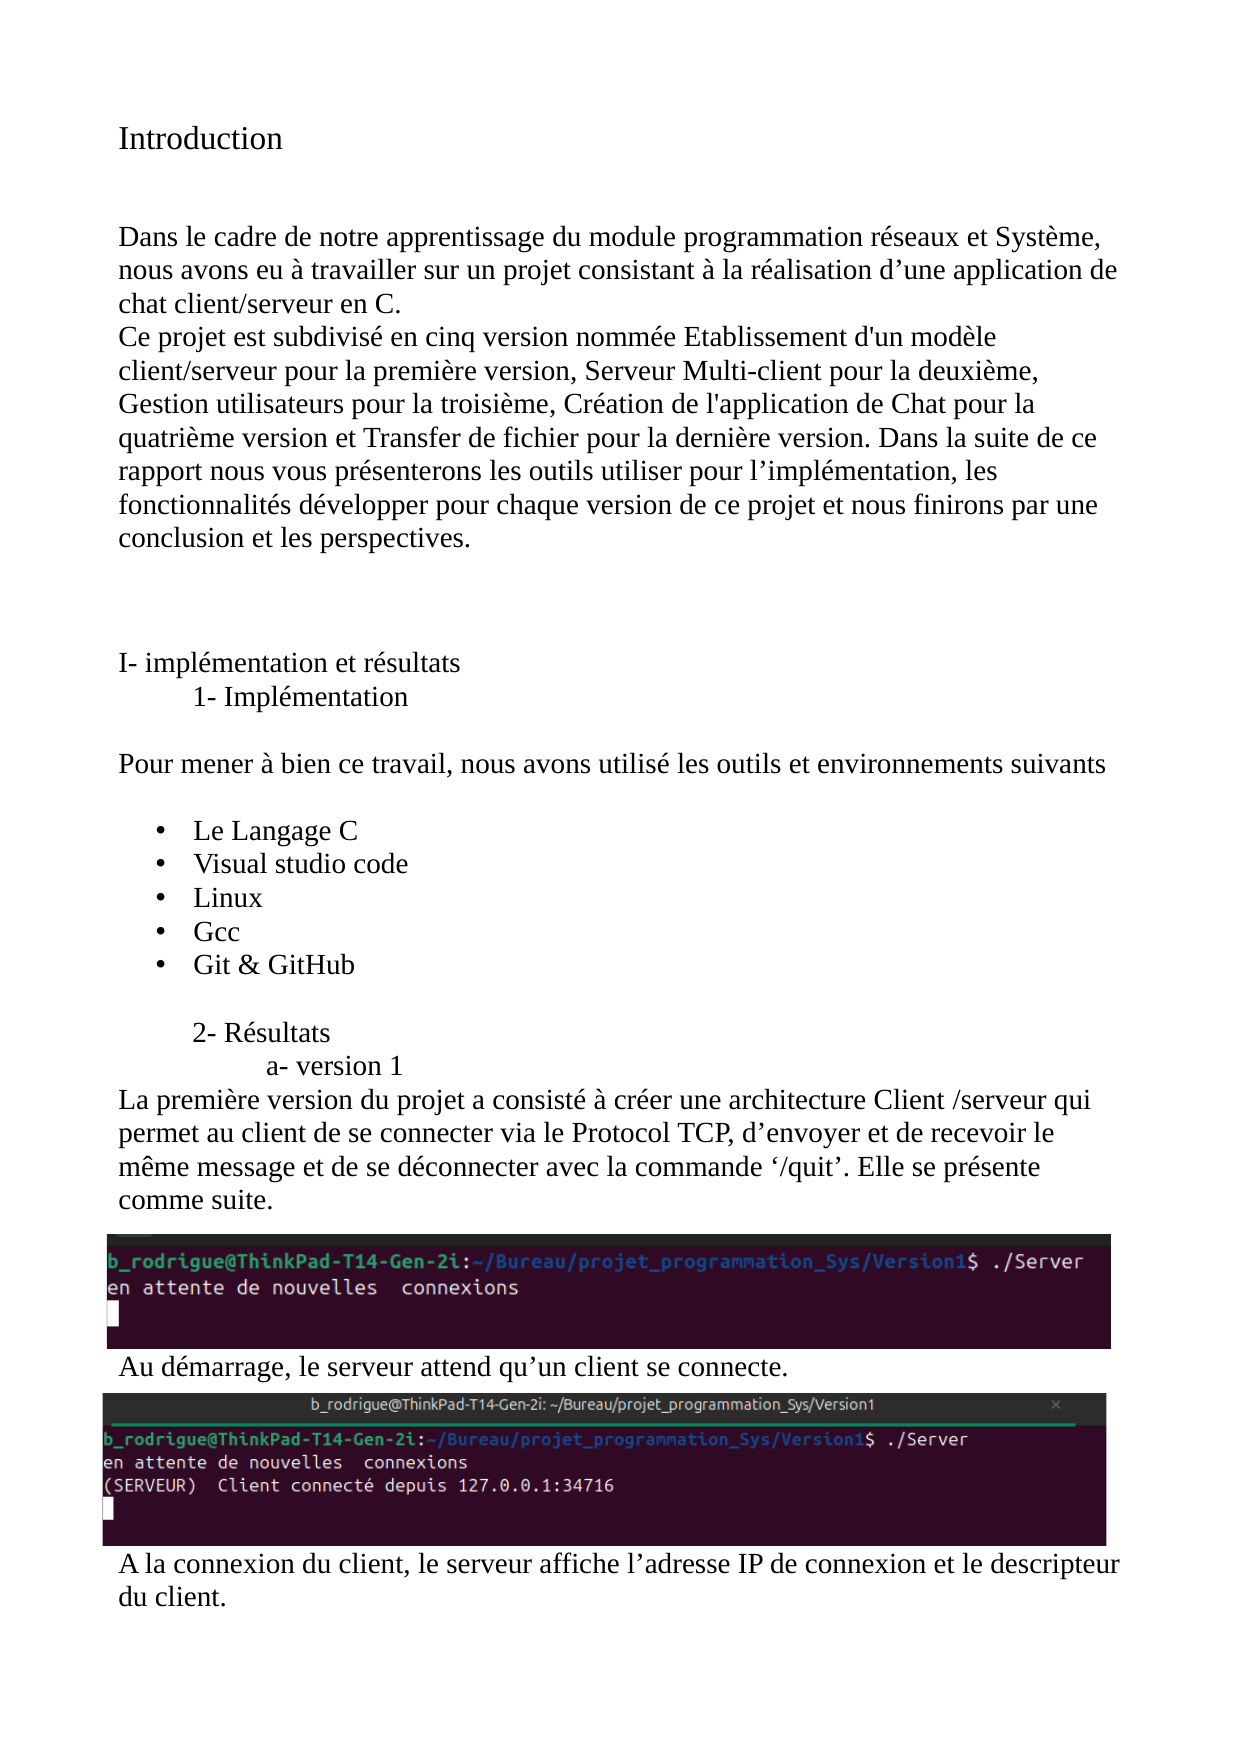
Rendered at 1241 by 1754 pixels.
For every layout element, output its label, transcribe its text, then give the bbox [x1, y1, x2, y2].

list Linux [156, 880, 1122, 914]
list Le Langage C [156, 813, 1122, 847]
text Pour mener à bien ce travail, nous avons utilisé les outils et environnements suivants [118, 746, 1122, 779]
text Au démarrage, le serveur attend qu’un client se connecte. [118, 1245, 1122, 1382]
list Visual studio code [156, 847, 1122, 880]
text 1- Implémentation [118, 679, 1122, 712]
text Dans le cadre de notre apprentissage du module programmation réseaux et Système, nous avons eu à travailler sur un projet consistant à la réalisation d’une application de chat client/serveur en C. [118, 156, 1122, 319]
text Ce projet est subdivisé en cinq version nommée Etablissement d'un modèle client/serveur pour la première version, Serveur Multi-client pour la deuxième, Gestion utilisateurs pour la troisième, Création de l'application de Chat pour la quatrième version et Transfer de fichier pour la dernière version. Dans la suite de ce rapport nous vous présenterons les outils utiliser pour l’implémentation, les fonctionnalités développer pour chaque version de ce projet et nous finirons par une conclusion et les perspectives. [118, 319, 1122, 554]
list Git & GitHub [156, 947, 1122, 981]
list Gcc [156, 914, 1122, 947]
text Introduction [118, 118, 1122, 156]
text A la connexion du client, le serveur affiche l’adresse IP de connexion et le descripteur du client. [118, 1411, 1122, 1613]
text a- version 1 [118, 1048, 1122, 1082]
text La première version du projet a consisté à créer une architecture Client /serveur qui permet au client de se connecter via le Protocol TCP, d’envoyer et de recevoir le même message et de se déconnecter avec la commande ‘/quit’. Elle se présente comme suite. [118, 1082, 1122, 1216]
text 2- Résultats [118, 1015, 1122, 1048]
text I- implémentation et résultats [118, 645, 1122, 679]
